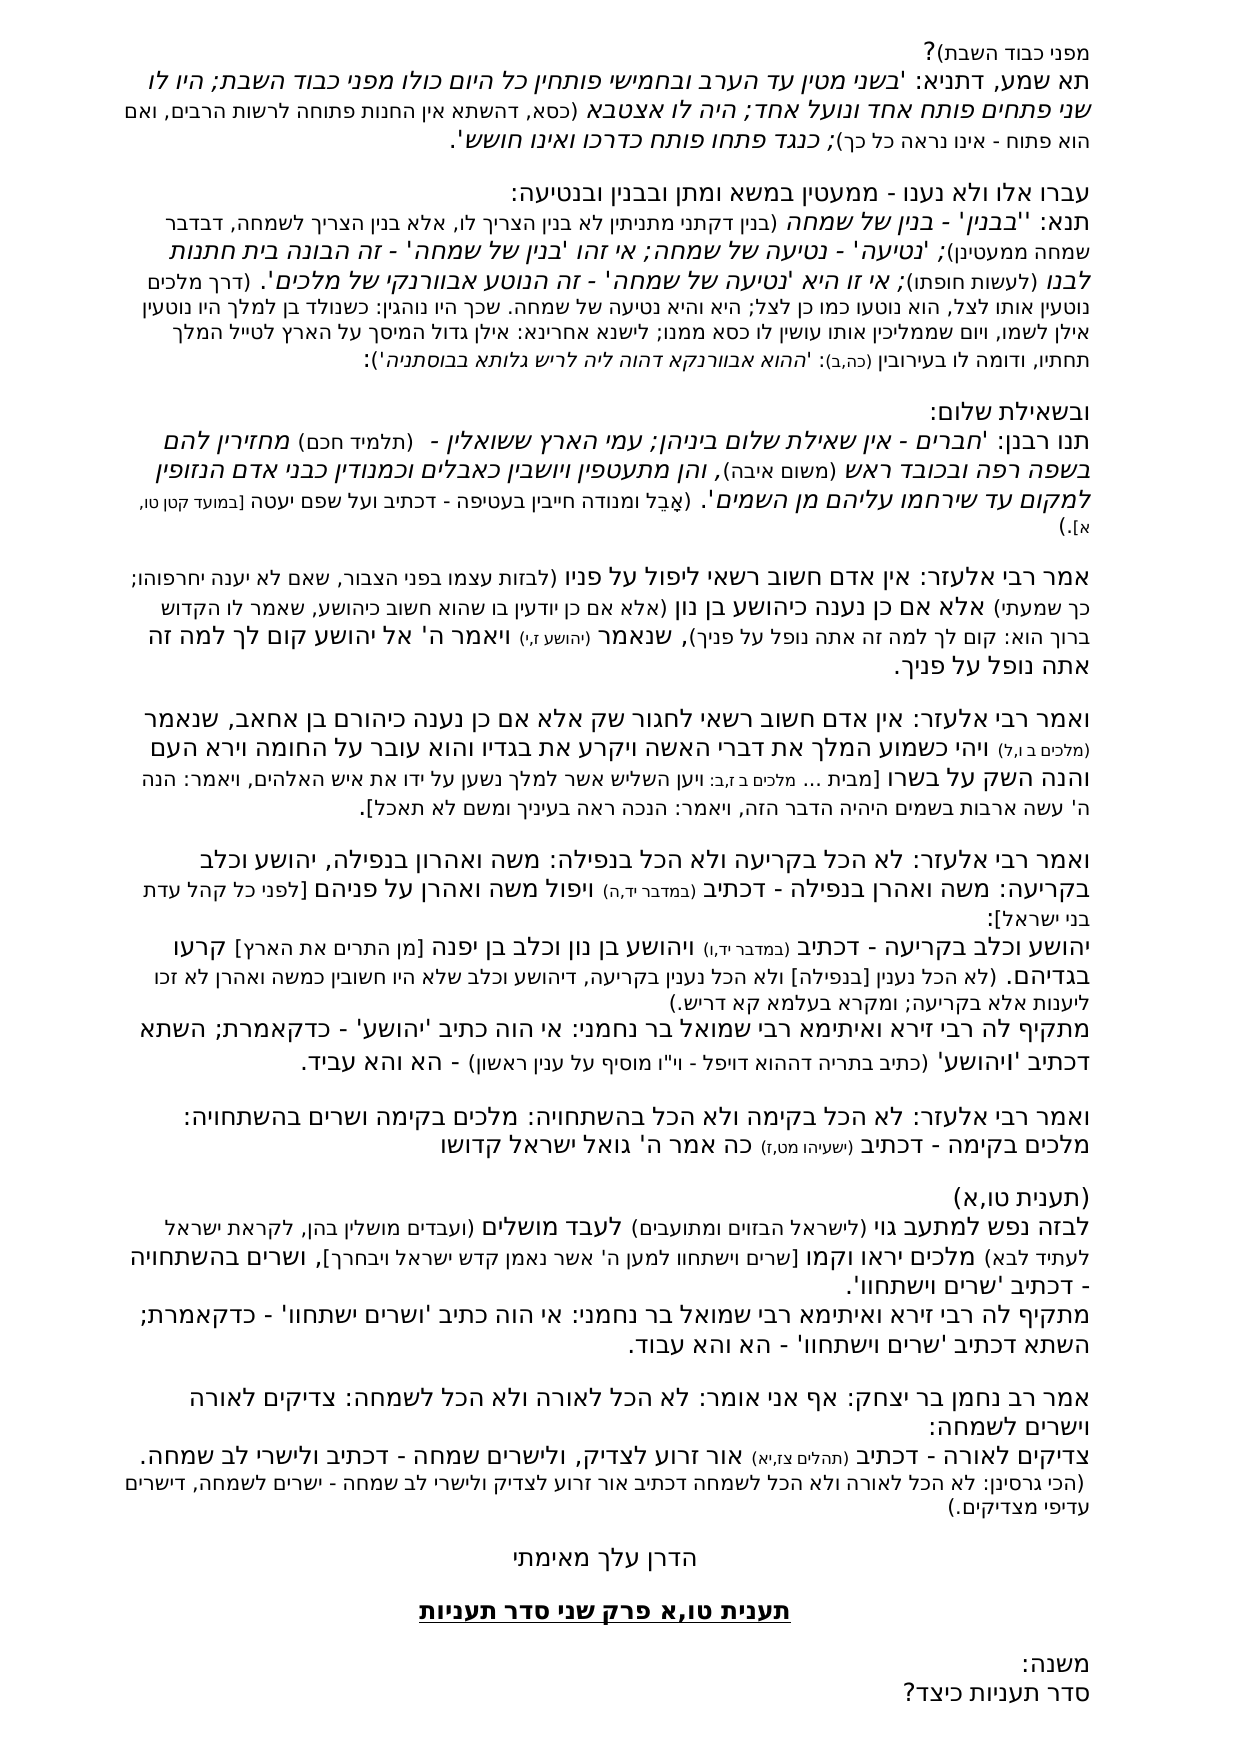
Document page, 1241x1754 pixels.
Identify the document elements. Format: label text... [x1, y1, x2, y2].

text תנא: ''בבנין' - בנין של שמחה (בנין דקתני מתניתין לא בנין הצריך לו, אלא בנין הצריך לשמחה, דבדבר שמחה ממעטינן); 'נטיעה' - נטיעה של שמחה; אי זהו 'בנין של שמחה' - זה הבונה בית חתנות לבנו (לעשות חופתו); אי זו היא 'נטיעה של שמחה' - זה הנוטע אבוורנקי של מלכים'. (דרך מלכים נוטעין אותו לצל, הוא נוטעו כמו כן לצל; היא והיא נטיעה של שמחה. שכך היו נוהגין: כשנולד בן למלך היו נוטעין אילן לשמו, ויום שממליכין אותו עושין לו כסא ממנו; לישנא אחרינא: אילן גדול המיסך על הארץ לטייל המלך תחתיו, ודומה לו בעירובין (כה,ב): 'ההוא אבוורנקא דהוה ליה לריש גלותא בבוסתניה'): [120, 207, 1090, 373]
text אמר רבי אלעזר: אין אדם חשוב רשאי ליפול על פניו (לבזות עצמו בפני הצבור, שאם לא יענה יחרפוהו; כך שמעתי) אלא אם כן נענה כיהושע בן נון (אלא אם כן יודעין בו שהוא חשוב כיהושע, שאמר לו הקדוש ברוך הוא: קום לך למה זה אתה נופל על פניך), שנאמר (יהושע ז,י) ויאמר ה' אל יהושע קום לך למה זה אתה נופל על פניך. [120, 563, 1090, 680]
text (תענית טו,א) [120, 1184, 1090, 1213]
text סדר תעניות כיצד? [120, 1679, 1090, 1708]
text יהושע וכלב בקריעה - דכתיב (במדבר יד,ו) ויהושע בן נון וכלב בן יפנה [מן התרים את הארץ] קרעו בגדיהם. (לא הכל נענין [בנפילה] ולא הכל נענין בקריעה, דיהושע וכלב שלא היו חשובין כמשה ואהרן לא זכו ליענות אלא בקריעה; ומקרא בעלמא קא דריש.) [120, 932, 1090, 1015]
text מפני כבוד השבת)? [120, 37, 1090, 66]
text ואמר רבי אלעזר: אין אדם חשוב רשאי לחגור שק אלא אם כן נענה כיהורם בן אחאב, שנאמר (מלכים ב ו,ל) ויהי כשמוע המלך את דברי האשה ויקרע את בגדיו והוא עובר על החומה וירא העם והנה השק על בשרו [מבית ... מלכים ב ז,ב: ויען השליש אשר למלך נשען על ידו את איש האלהים, ויאמר: הנה ה' עשה ארבות בשמים היהיה הדבר הזה, ויאמר: הנכה ראה בעיניך ומשם לא תאכל]. [120, 704, 1090, 821]
text הדרן עלך מאימתי [120, 1544, 1090, 1573]
text ואמר רבי אלעזר: לא הכל בקימה ולא הכל בהשתחויה: מלכים בקימה ושרים בהשתחויה: [120, 1102, 1090, 1131]
text תענית טו,א פרק שני סדר תעניות [120, 1597, 1090, 1626]
text עברו אלו ולא נענו - ממעטין במשא ומתן ובבנין ובנטיעה: [120, 178, 1090, 207]
text מלכים בקימה - דכתיב (ישעיהו מט,ז) כה אמר ה' גואל ישראל קדושו [120, 1131, 1090, 1160]
text ואמר רבי אלעזר: לא הכל בקריעה ולא הכל בנפילה: משה ואהרון בנפילה, יהושע וכלב בקריעה: משה ואהרן בנפילה - דכתיב (במדבר יד,ה) ויפול משה ואהרן על פניהם [לפני כל קהל עדת בני ישראל]: [120, 845, 1090, 932]
text מתקיף לה רבי זירא ואיתימא רבי שמואל בר נחמני: אי הוה כתיב 'יהושע' - כדקאמרת; השתא דכתיב 'ויהושע' (כתיב בתריה דההוא דויפל - וי"ו מוסיף על ענין ראשון) - הא והא עביד. [120, 1015, 1090, 1078]
text מתקיף לה רבי זירא ואיתימא רבי שמואל בר נחמני: אי הוה כתיב 'ושרים ישתחוו' - כדקאמרת; השתא דכתיב 'שרים וישתחוו' - הא והא עבוד. [120, 1301, 1090, 1359]
text תא שמע, דתניא: 'בשני מטין עד הערב ובחמישי פותחין כל היום כולו מפני כבוד השבת; היו לו שני פתחים פותח אחד ונועל אחד; היה לו אצטבא (כסא, דהשתא אין החנות פתוחה לרשות הרבים, ואם הוא פתוח - אינו נראה כל כך); כנגד פתחו פותח כדרכו ואינו חושש'. [120, 66, 1090, 154]
text אמר רב נחמן בר יצחק: אף אני אומר: לא הכל לאורה ולא הכל לשמחה: צדיקים לאורה וישרים לשמחה: [120, 1383, 1090, 1442]
text (הכי גרסינן: לא הכל לאורה ולא הכל לשמחה דכתיב אור זרוע לצדיק ולישרי לב שמחה - ישרים לשמחה, דישרים עדיפי מצדיקים.) [120, 1471, 1090, 1520]
text תנו רבנן: 'חברים - אין שאילת שלום ביניהן; עמי הארץ ששואלין - (תלמיד חכם) מחזירין להם בשפה רפה ובכובד ראש (משום איבה), והן מתעטפין ויושבין כאבלים וכמנודין כבני אדם הנזופין למקום עד שירחמו עליהם מן השמים'. (אָבֵל ומנודה חייבין בעטיפה - דכתיב ועל שפם יעטה [במועד קטן טו,א].) [120, 426, 1090, 538]
text לבזה נפש למתעב גוי (לישראל הבזוים ומתועבים) לעבד מושלים (ועבדים מושלין בהן, לקראת ישראל לעתיד לבא) מלכים יראו וקמו [שרים וישתחוו למען ה' אשר נאמן קדש ישראל ויבחרך], ושרים בהשתחויה - דכתיב 'שרים וישתחוו'. [120, 1213, 1090, 1301]
text משנה: [120, 1650, 1090, 1679]
text ובשאילת שלום: [120, 397, 1090, 426]
text צדיקים לאורה - דכתיב (תהלים צז,יא) אור זרוע לצדיק, ולישרים שמחה - דכתיב ולישרי לב שמחה. [120, 1442, 1090, 1471]
